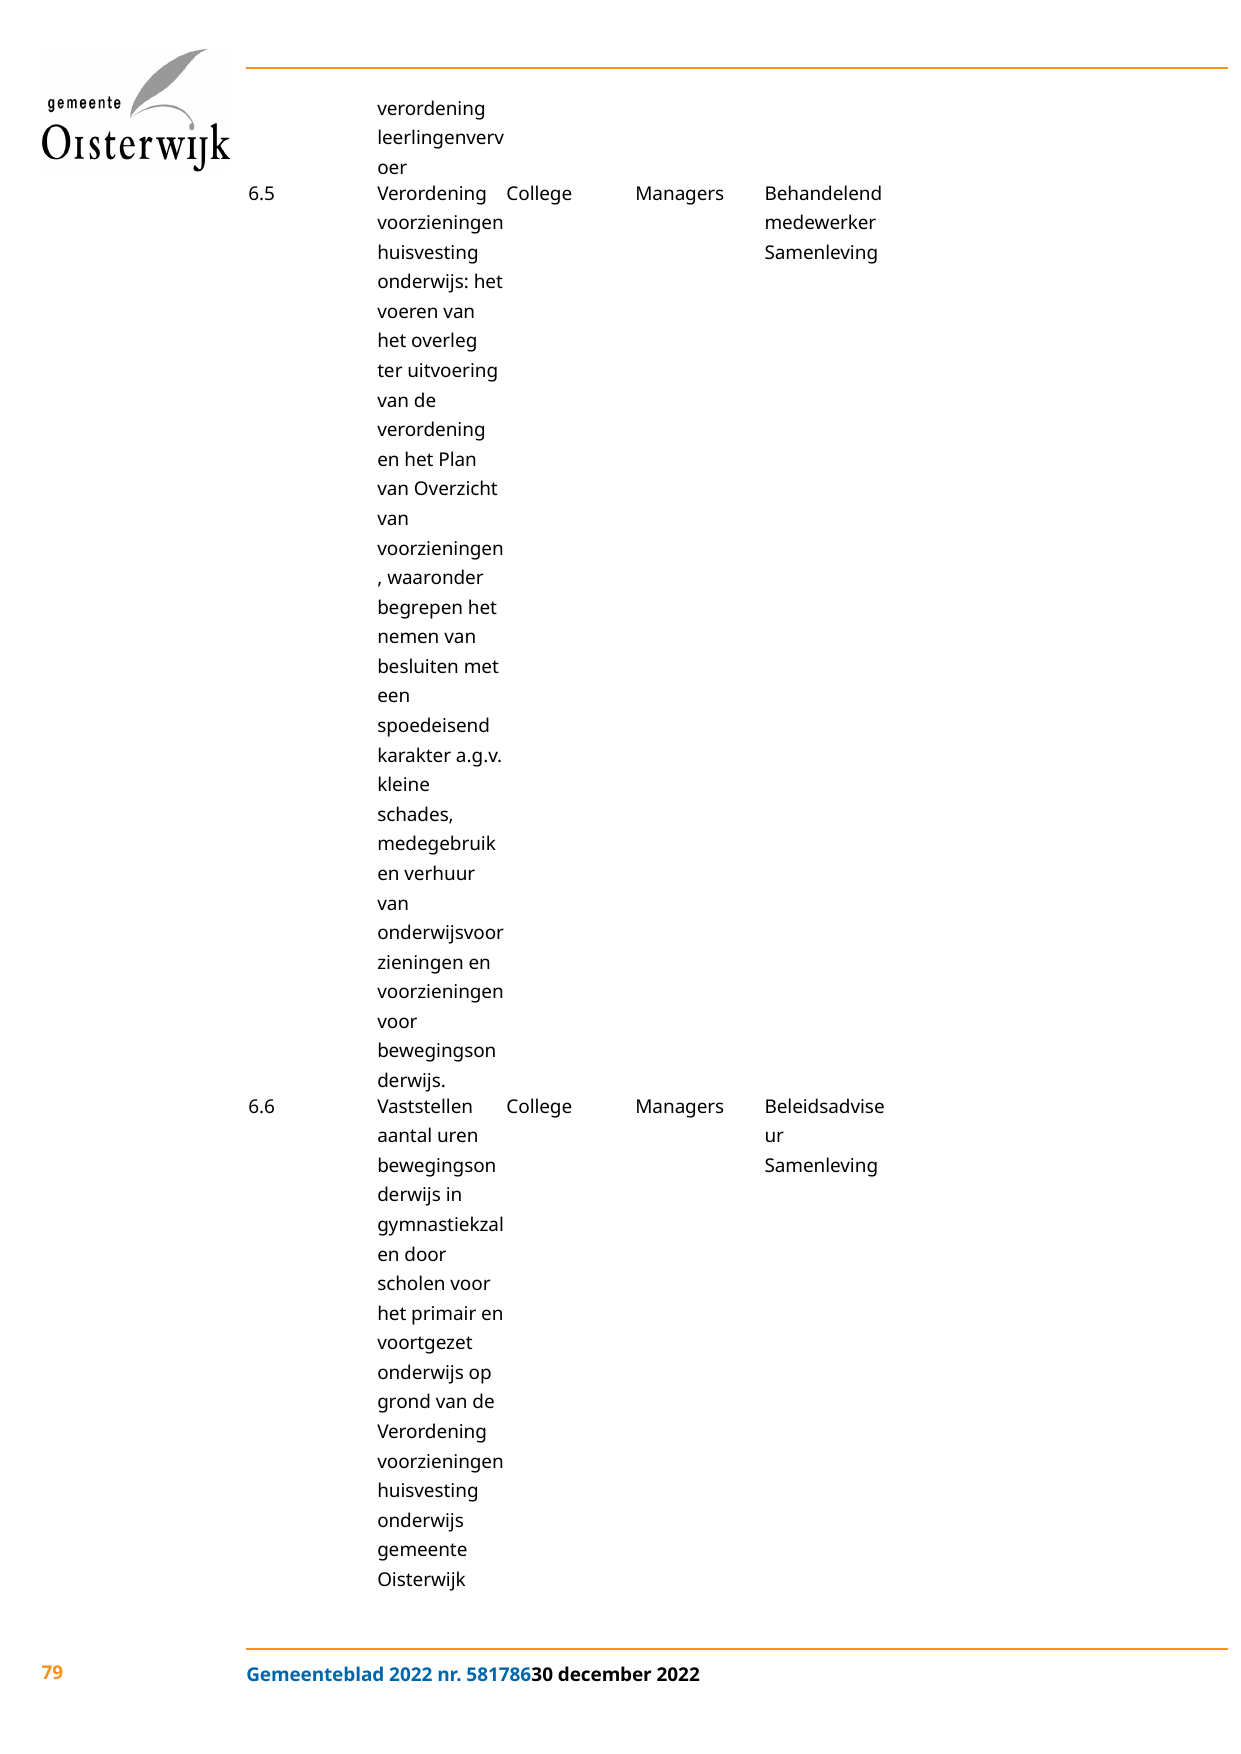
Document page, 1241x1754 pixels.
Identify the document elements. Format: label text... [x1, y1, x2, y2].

table_cell Vaststellen aantal uren bewegingsonderwijs in gymnastiekzalen door scholen voor het primair en voortgezet onderwijs op grond van de Verordening voorzieningen huisvesting onderwijs gemeente Oisterwijk [377, 1093, 506, 1592]
table_cell 6.6 [248, 1093, 377, 1592]
table_cell Managers [635, 180, 764, 1093]
table_cell College [506, 1093, 635, 1592]
table_cell [1023, 95, 1152, 180]
table_cell [894, 95, 1022, 180]
table_cell [1023, 180, 1152, 1093]
table_cell [894, 180, 1022, 1093]
table_cell [635, 95, 764, 180]
table_cell [764, 95, 893, 180]
table_cell verordening leerlingenvervoer [377, 95, 506, 180]
table_cell College [506, 180, 635, 1093]
table_cell Behandelend medewerker Samenleving [764, 180, 893, 1093]
table_cell [506, 95, 635, 180]
table_cell [248, 95, 377, 180]
table_cell Managers [635, 1093, 764, 1592]
picture [41, 47, 231, 172]
table_cell Verordening voorzieningen huisvesting onderwijs: het voeren van het overleg ter uitvoering van de verordening en het Plan van Overzicht van voorzieningen, waaronder begrepen het nemen van besluiten met een spoedeisend karakter a.g.v. kleine schades, medegebruik en verhuur van onderwijsvoorzieningen en voorzieningen voor bewegingsonderwijs. [377, 180, 506, 1093]
table_cell Beleidsadviseur Samenleving [764, 1093, 893, 1592]
table_cell [894, 1093, 1022, 1592]
table_cell 6.5 [248, 180, 377, 1093]
table_cell [1023, 1093, 1152, 1592]
